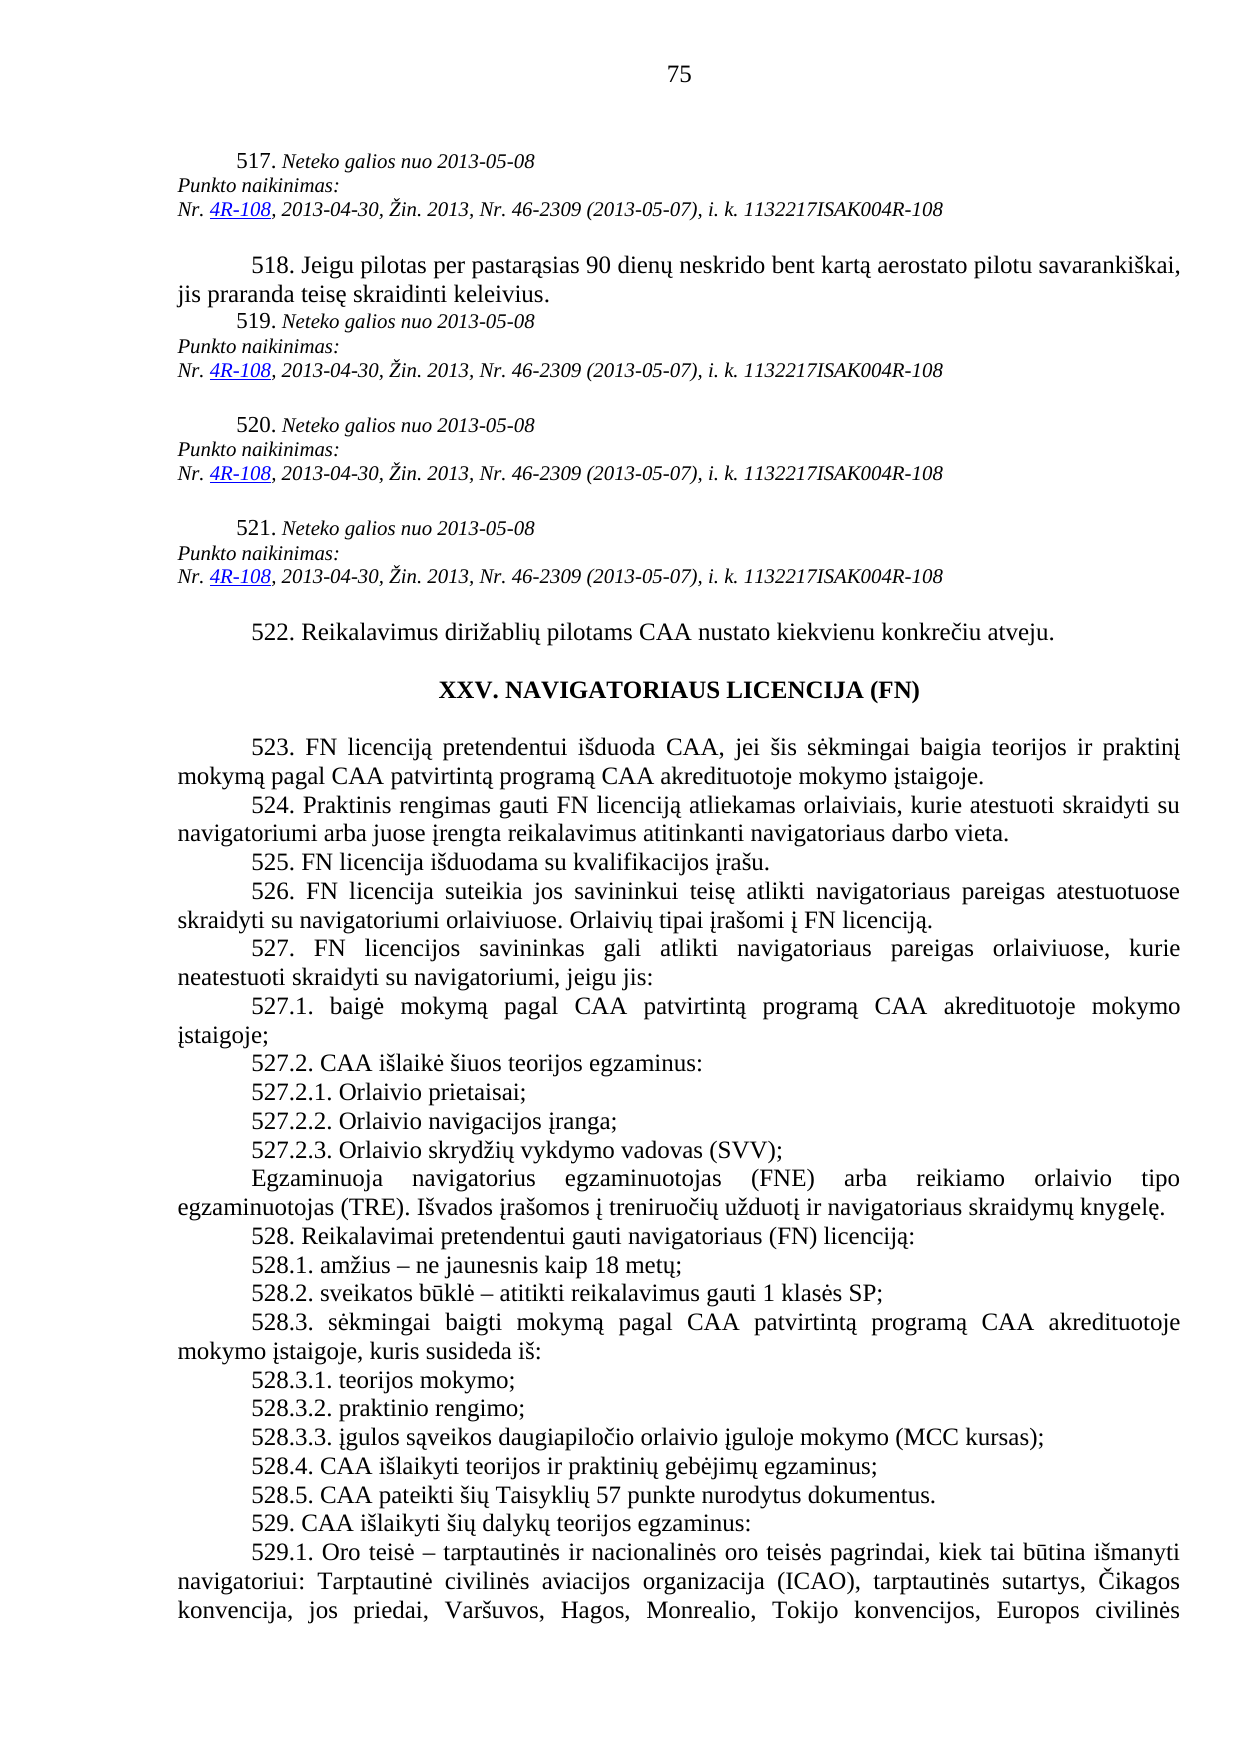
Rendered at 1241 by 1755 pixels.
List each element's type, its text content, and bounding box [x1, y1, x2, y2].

text Punkto naikinimas: [177, 437, 1181, 461]
text 523. FN licenciją pretendentui išduoda CAA, jei šis sėkmingai baigia teorijos ir praktinį mokymą pagal CAA patvirtintą programą CAA akredituotoje mokymo įstaigoje. [177, 732, 1181, 790]
text Punkto naikinimas: [177, 540, 1181, 564]
text Egzaminuoja navigatorius egzaminuotojas (FNE) arba reikiamo orlaivio tipo egzaminuotojas (TRE). Išvados įrašomos į treniruočių užduotį ir navigatoriaus skraidymų knygelę. [177, 1163, 1181, 1221]
text 528.3. sėkmingai baigti mokymą pagal CAA patvirtintą programą CAA akredituotoje mokymo įstaigoje, kuris susideda iš: [177, 1307, 1181, 1365]
text 526. FN licencija suteikia jos savininkui teisę atlikti navigatoriaus pareigas atestuotuose skraidyti su navigatoriumi orlaiviuose. Orlaivių tipai įrašomi į FN licenciją. [177, 876, 1181, 933]
text 528. Reikalavimai pretendentui gauti navigatoriaus (FN) licenciją: [177, 1221, 1181, 1250]
text 527.1. baigė mokymą pagal CAA patvirtintą programą CAA akredituotoje mokymo įstaigoje; [177, 991, 1181, 1048]
text 522. Reikalavimus dirižablių pilotams CAA nustato kiekvienu konkrečiu atveju. [177, 617, 1181, 646]
text 527.2.2. Orlaivio navigacijos įranga; [177, 1106, 1181, 1135]
text 528.2. sveikatos būklė – atitikti reikalavimus gauti 1 klasės SP; [177, 1278, 1181, 1307]
text 518. Jeigu pilotas per pastarąsias 90 dienų neskrido bent kartą aerostato pilotu savarankiškai, jis praranda teisę skraidinti keleivius. [177, 250, 1181, 308]
text Nr. 4R-108, 2013-04-30, Žin. 2013, Nr. 46-2309 (2013-05-07), i. k. 1132217ISAK004R-108 [177, 461, 1181, 485]
text 528.4. CAA išlaikyti teorijos ir praktinių gebėjimų egzaminus; [177, 1451, 1181, 1480]
text Punkto naikinimas: [177, 173, 1181, 197]
text 521. Neteko galios nuo 2013-05-08 [177, 514, 1181, 540]
text 519. Neteko galios nuo 2013-05-08 [177, 308, 1181, 334]
text 524. Praktinis rengimas gauti FN licenciją atliekamas orlaiviais, kurie atestuoti skraidyti su navigatoriumi arba juose įrengta reikalavimus atitinkanti navigatoriaus darbo vieta. [177, 790, 1181, 847]
text 527.2.1. Orlaivio prietaisai; [177, 1077, 1181, 1106]
text 528.1. amžius – ne jaunesnis kaip 18 metų; [177, 1250, 1181, 1278]
text 528.3.2. praktinio rengimo; [177, 1393, 1181, 1422]
text Nr. 4R-108, 2013-04-30, Žin. 2013, Nr. 46-2309 (2013-05-07), i. k. 1132217ISAK004R-108 [177, 358, 1181, 382]
text 520. Neteko galios nuo 2013-05-08 [177, 411, 1181, 437]
text 528.3.1. teorijos mokymo; [177, 1365, 1181, 1393]
text 528.3.3. įgulos sąveikos daugiapiločio orlaivio įguloje mokymo (MCC kursas); [177, 1422, 1181, 1451]
text 525. FN licencija išduodama su kvalifikacijos įrašu. [177, 847, 1181, 876]
text 528.5. CAA pateikti šių Taisyklių 57 punkte nurodytus dokumentus. [177, 1480, 1181, 1508]
text 527.2. CAA išlaikė šiuos teorijos egzaminus: [177, 1048, 1181, 1077]
text Nr. 4R-108, 2013-04-30, Žin. 2013, Nr. 46-2309 (2013-05-07), i. k. 1132217ISAK004R-108 [177, 197, 1181, 221]
text 529. CAA išlaikyti šių dalykų teorijos egzaminus: [177, 1508, 1181, 1537]
text 517. Neteko galios nuo 2013-05-08 [177, 147, 1181, 173]
text 529.1. Oro teisė – tarptautinės ir nacionalinės oro teisės pagrindai, kiek tai būtina išmanyti navigatoriui: Tarptautinė civilinės aviacijos organizacija (ICAO), tarptautinės sutartys, Čikagos konvencija, jos priedai, Varšuvos, Hagos, Monrealio, Tokijo konvencijos, Europos civilinės [177, 1537, 1181, 1623]
text 527.2.3. Orlaivio skrydžių vykdymo vadovas (SVV); [177, 1135, 1181, 1163]
text Punkto naikinimas: [177, 334, 1181, 358]
text XXV. NAVIGATORIAUS LICENCIJA (FN) [177, 675, 1181, 703]
text 527. FN licencijos savininkas gali atlikti navigatoriaus pareigas orlaiviuose, kurie neatestuoti skraidyti su navigatoriumi, jeigu jis: [177, 933, 1181, 991]
text Nr. 4R-108, 2013-04-30, Žin. 2013, Nr. 46-2309 (2013-05-07), i. k. 1132217ISAK004R-108 [177, 564, 1181, 588]
